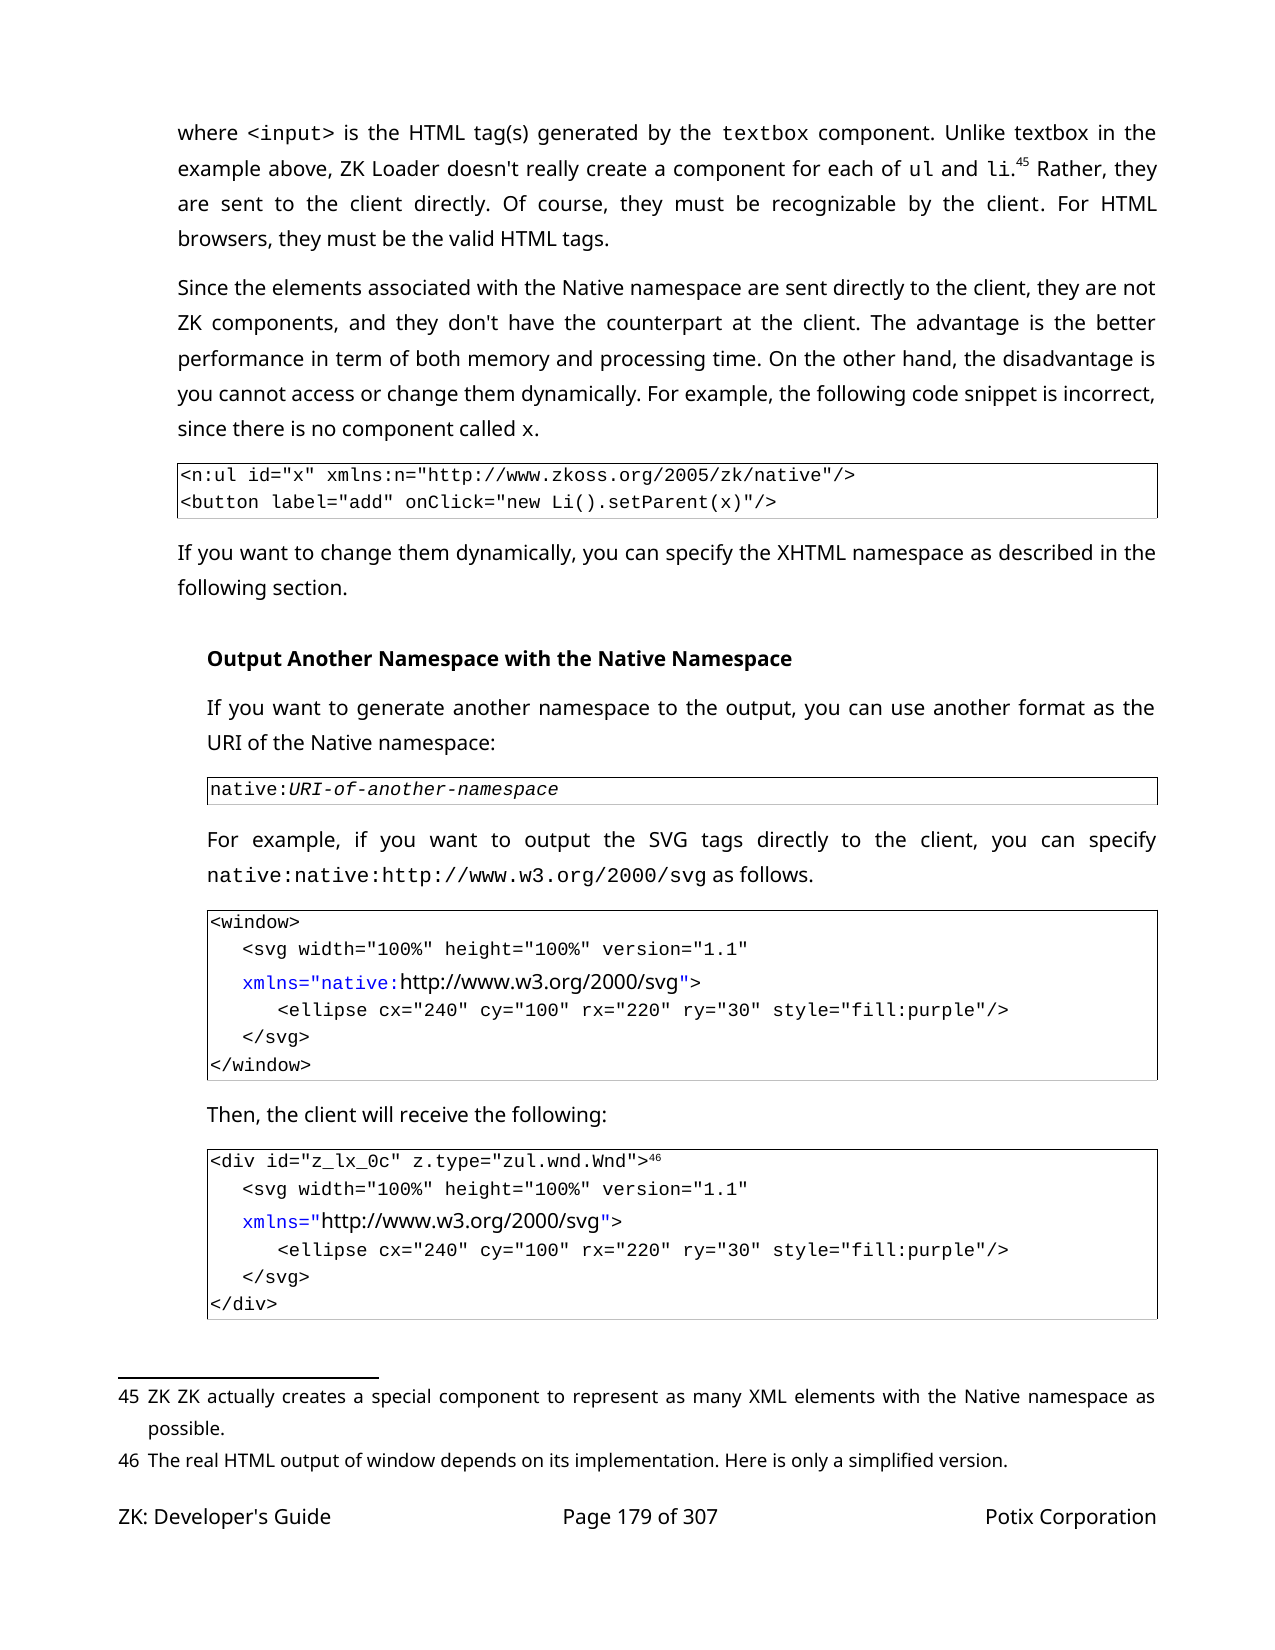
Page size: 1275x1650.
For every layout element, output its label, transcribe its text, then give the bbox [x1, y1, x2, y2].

text <svg width="100%" height="100%" version="1.1" [208, 1176, 1157, 1201]
text Then, the client will receive the following: [207, 1100, 1157, 1128]
text xmlns="native:http://www.w3.org/2000/svg"> [208, 964, 1157, 995]
text </div> [208, 1292, 1157, 1319]
text <button label="add" onClick="new Li().setParent(x)"/> [178, 490, 1157, 518]
text native:URI-of-another-namespace [208, 778, 1157, 804]
text <div id="z_lx_0c" z.type="zul.wnd.Wnd"> [208, 1150, 1157, 1173]
text If you want to change them dynamically, you can specify the XHTML namespace as described in the following section. [177, 538, 1157, 602]
text <ellipse cx="240" cy="100" rx="220" ry="30" style="fill:purple"/> [208, 998, 1157, 1022]
text <ellipse cx="240" cy="100" rx="220" ry="30" style="fill:purple"/> [208, 1238, 1157, 1262]
text xmlns="http://www.w3.org/2000/svg"> [208, 1203, 1157, 1235]
text <svg width="100%" height="100%" version="1.1" [208, 937, 1157, 961]
text For example, if you want to output the SVG tags directly to the client, you can specify native:native:http://www.w3.org/2000/svg as follows. [207, 825, 1157, 889]
text The real HTML output of window depends on its implementation. Here is only a simplified version. [118, 1447, 1157, 1473]
text </svg> [208, 1025, 1157, 1049]
text <n:ul id="x" xmlns:n="http://www.zkoss.org/2005/zk/native"/> [178, 464, 1157, 487]
text Since the elements associated with the Native namespace are sent directly to the client, they are not ZK components, and they don't have the counterpart at the client. The advantage is the better performance in term of both memory and processing time. On the other hand, the disadvantage is you cannot access or change them dynamically. For example, the following code snippet is incorrect, since there is no component called x. [177, 273, 1157, 443]
text If you want to generate another namespace to the output, you can use another format as the URI of the Native namespace: [207, 693, 1157, 757]
text <window> [208, 911, 1157, 934]
text </window> [208, 1052, 1157, 1080]
text </svg> [208, 1265, 1157, 1289]
text where <input> is the HTML tag(s) generated by the textbox component. Unlike textbox in the example above, ZK Loader doesn't really create a component for each of ul and li. Rather, they are sent to the client directly. Of course, they must be recognizable by the client. For HTML browsers, they must be the valid HTML tags. [177, 118, 1157, 253]
text ZK ZK actually creates a special component to represent as many XML elements with the Native namespace as possible. [118, 1384, 1157, 1441]
subtitle Output Another Namespace with the Native Namespace [207, 644, 1157, 672]
